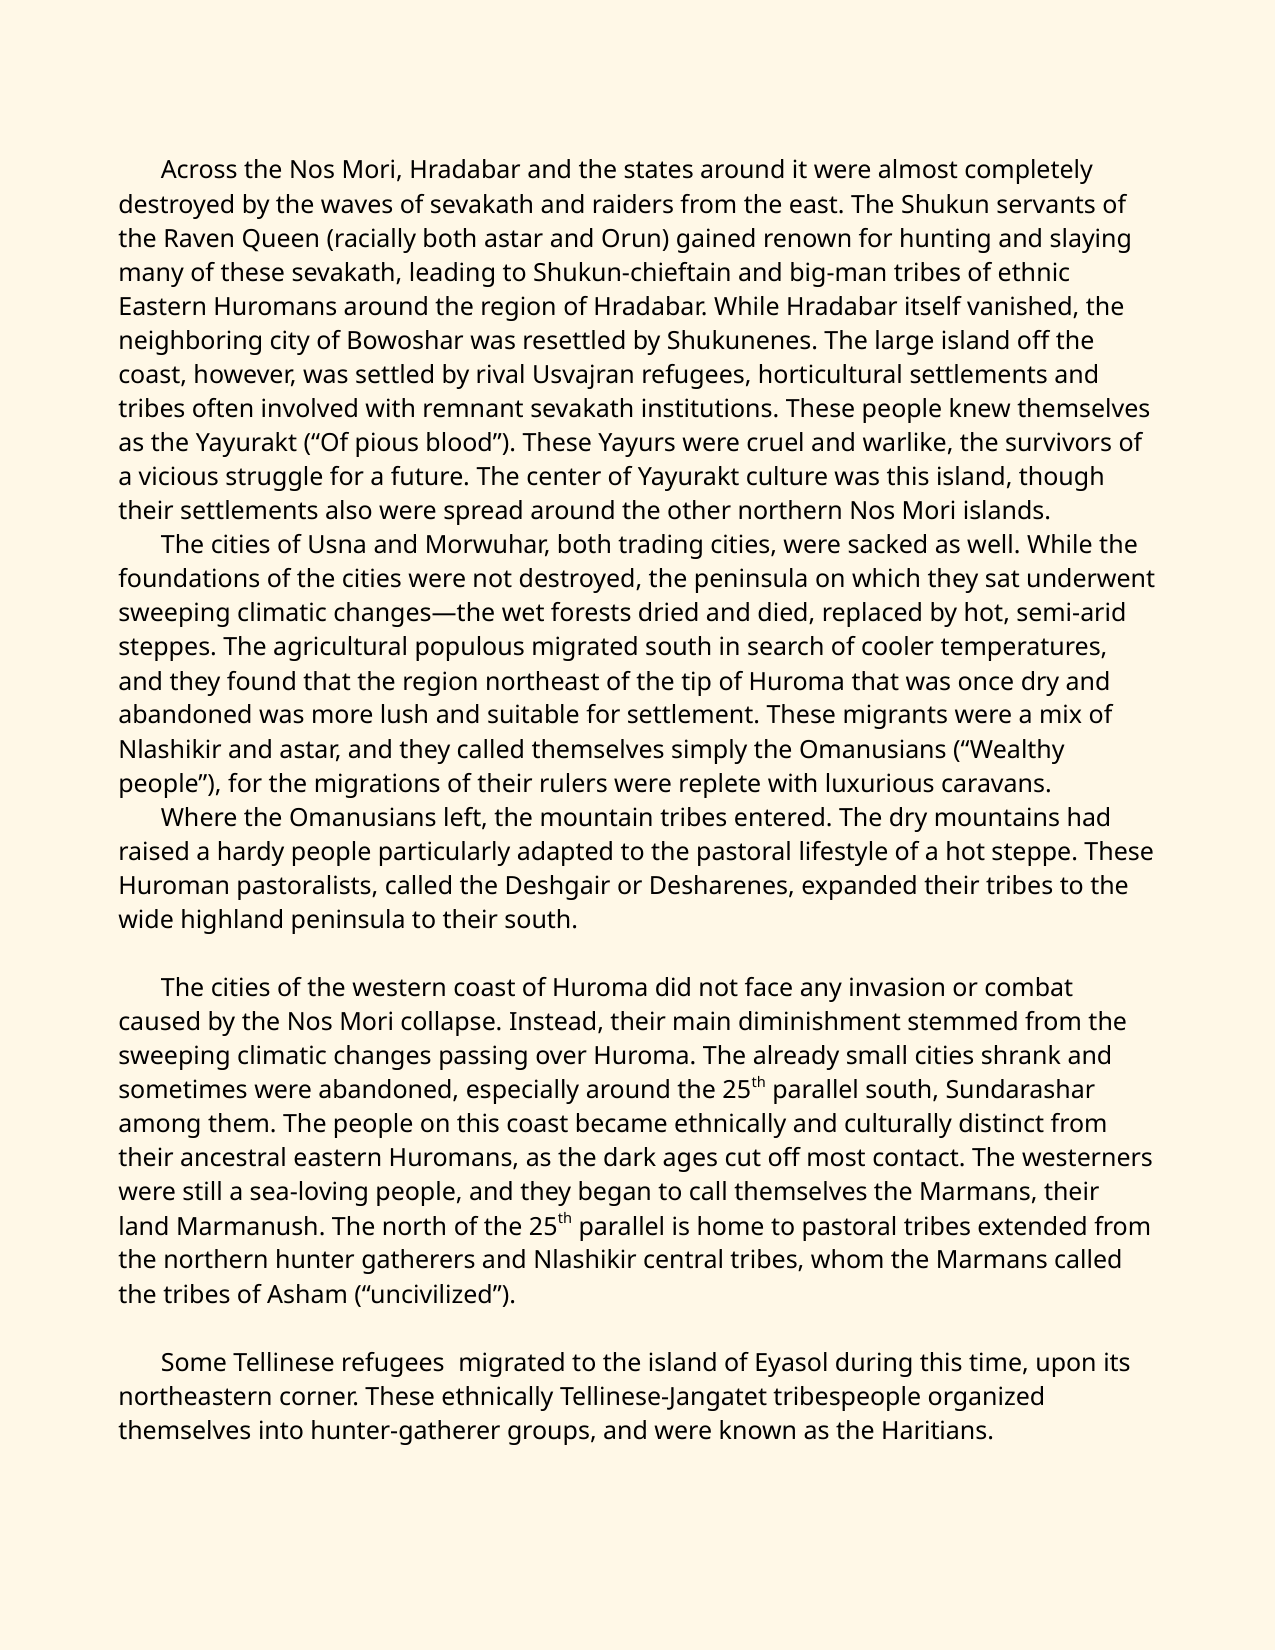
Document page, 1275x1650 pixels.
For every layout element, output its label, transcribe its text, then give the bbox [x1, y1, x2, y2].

text Across the Nos Mori, Hradabar and the states around it were almost completely destroyed by the waves of sevakath and raiders from the east. The Shukun servants of the Raven Queen (racially both astar and Orun) gained renown for hunting and slaying many of these sevakath, leading to Shukun-chieftain and big-man tribes of ethnic Eastern Huromans around the region of Hradabar. While Hradabar itself vanished, the neighboring city of Bowoshar was resettled by Shukunenes. The large island off the coast, however, was settled by rival Usvajran refugees, horticultural settlements and tribes often involved with remnant sevakath institutions. These people knew themselves as the Yayurakt (“Of pious blood”). These Yayurs were cruel and warlike, the survivors of a vicious struggle for a future. The center of Yayurakt culture was this island, though their settlements also were spread around the other northern Nos Mori islands. [118, 152, 1157, 527]
text Where the Omanusians left, the mountain tribes entered. The dry mountains had raised a hardy people particularly adapted to the pastoral lifestyle of a hot steppe. These Huroman pastoralists, called the Deshgair or Desharenes, expanded their tribes to the wide highland peninsula to their south. [118, 799, 1157, 936]
text The cities of Usna and Morwuhar, both trading cities, were sacked as well. While the foundations of the cities were not destroyed, the peninsula on which they sat underwent sweeping climatic changes—the wet forests dried and died, replaced by hot, semi-arid steppes. The agricultural populous migrated south in search of cooler temperatures, and they found that the region northeast of the tip of Huroma that was once dry and abandoned was more lush and suitable for settlement. These migrants were a mix of Nlashikir and astar, and they called themselves simply the Omanusians (“Wealthy people”), for the migrations of their rulers were replete with luxurious caravans. [118, 527, 1157, 799]
text Some Tellinese refugees migrated to the island of Eyasol during this time, upon its northeastern corner. These ethnically Tellinese-Jangatet tribespeople organized themselves into hunter-gatherer groups, and were known as the Haritians. [118, 1344, 1157, 1447]
text The cities of the western coast of Huroma did not face any invasion or combat caused by the Nos Mori collapse. Instead, their main diminishment stemmed from the sweeping climatic changes passing over Huroma. The already small cities shrank and sometimes were abandoned, especially around the 25th parallel south, Sundarashar among them. The people on this coast became ethnically and culturally distinct from their ancestral eastern Huromans, as the dark ages cut off most contact. The westerners were still a sea-loving people, and they began to call themselves the Marmans, their land Marmanush. The north of the 25th parallel is home to pastoral tribes extended from the northern hunter gatherers and Nlashikir central tribes, whom the Marmans called the tribes of Asham (“uncivilized”). [118, 970, 1157, 1310]
